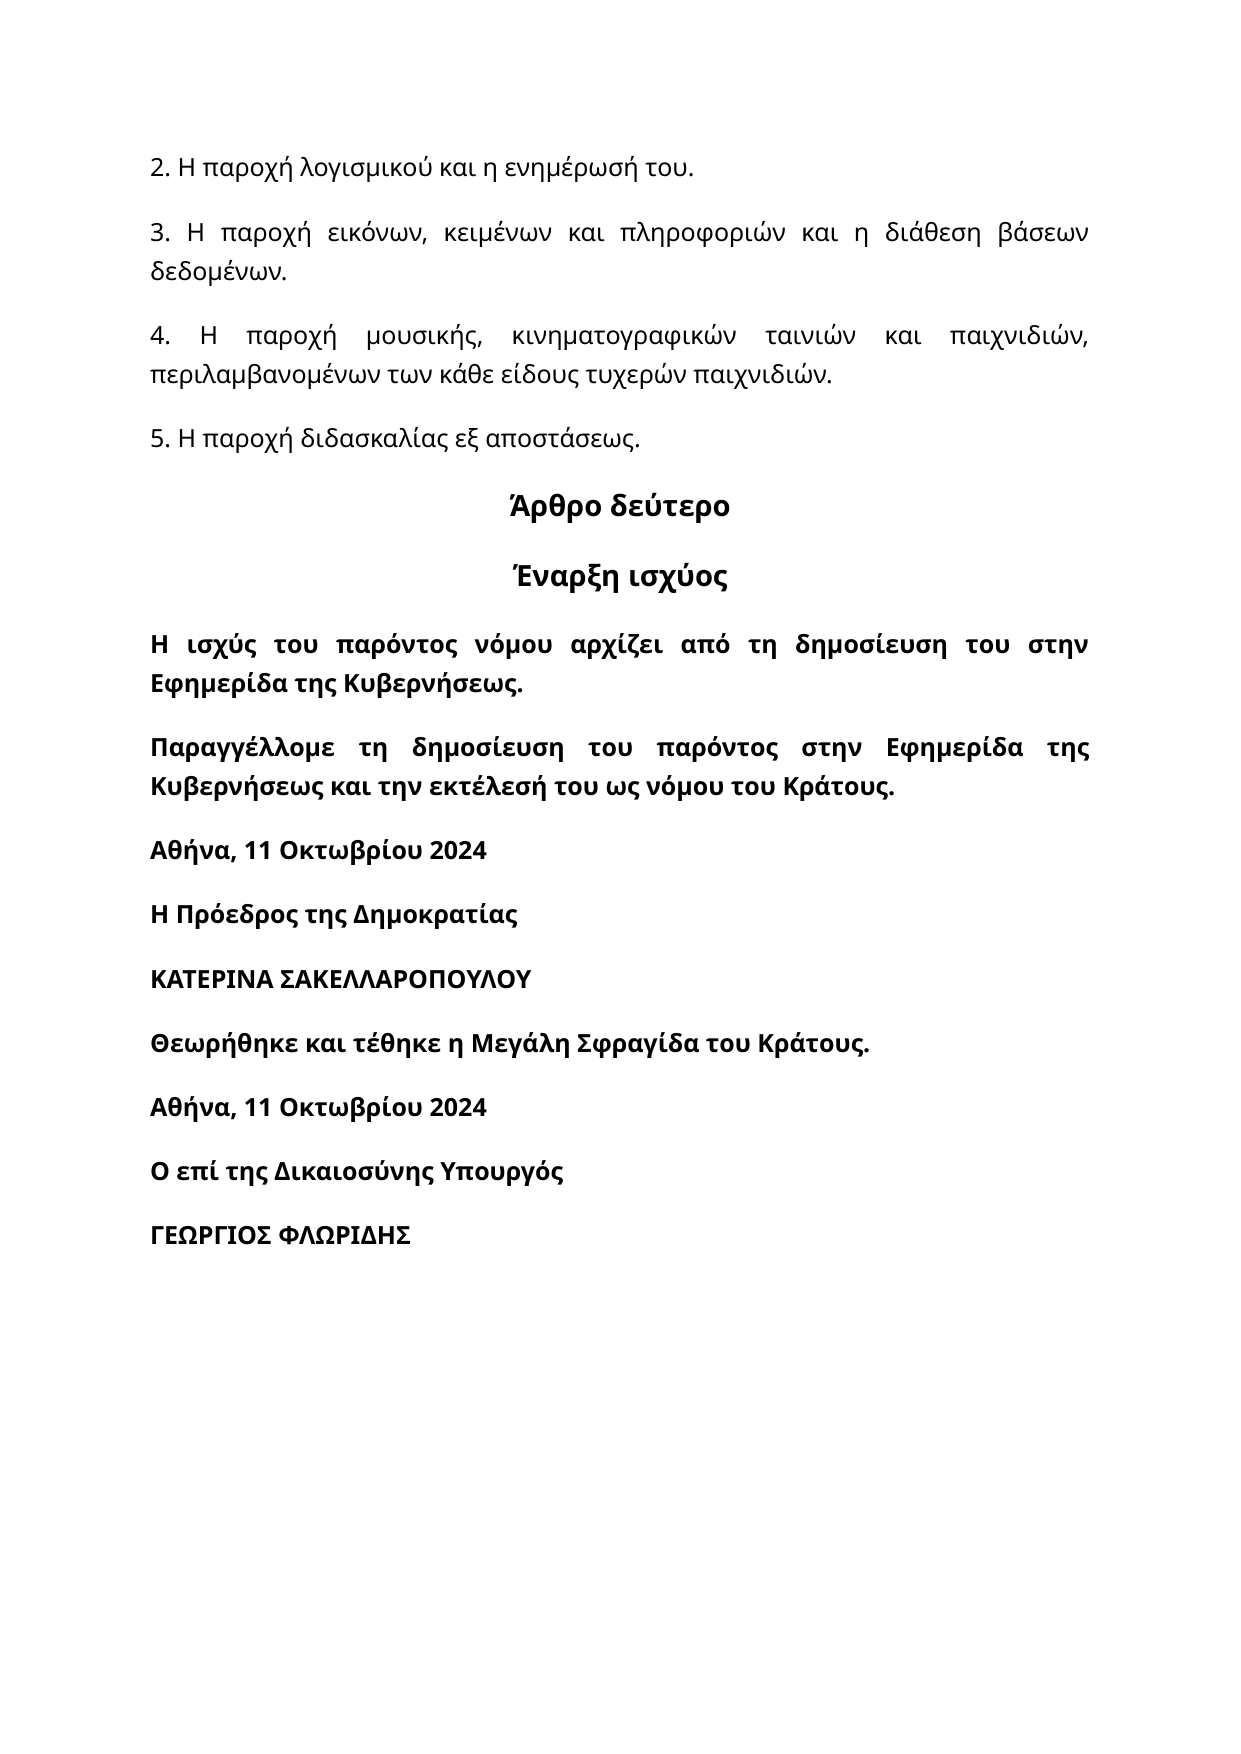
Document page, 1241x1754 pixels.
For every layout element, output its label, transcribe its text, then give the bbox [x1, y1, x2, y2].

text Παραγγέλλομε τη δημοσίευση του παρόντος στην Εφημερίδα της Κυβερνήσεως και την εκτέλεσή του ως νόμου του Κράτους. [150, 729, 1090, 803]
text Αθήνα, 11 Οκτωβρίου 2024 [150, 833, 1090, 867]
text ΓΕΩΡΓΙΟΣ ΦΛΩΡΙΔΗΣ [150, 1218, 1090, 1252]
text Αθήνα, 11 Οκτωβρίου 2024 [150, 1089, 1090, 1124]
text 4. Η παροχή μουσικής, κινηματογραφικών ταινιών και παιχνιδιών, περιλαμβανομένων των κάθε είδους τυχερών παιχνιδιών. [150, 317, 1090, 391]
text Η ισχύς του παρόντος νόμου αρχίζει από τη δημοσίευση του στην Εφημερίδα της Κυβερνήσεως. [150, 626, 1090, 699]
subtitle Έναρξη ισχύος [150, 556, 1090, 595]
text 5. Η παροχή διδασκαλίας εξ αποστάσεως. [150, 421, 1090, 455]
text 3. Η παροχή εικόνων, κειμένων και πληροφοριών και η διάθεση βάσεων δεδομένων. [150, 214, 1090, 287]
text Η Πρόεδρος της Δημοκρατίας [150, 897, 1090, 931]
subtitle Άρθρο δεύτερο [150, 485, 1090, 525]
text Θεωρήθηκε και τέθηκε η Μεγάλη Σφραγίδα του Κράτους. [150, 1025, 1090, 1059]
text ΚΑΤΕΡΙΝΑ ΣΑΚΕΛΛΑΡΟΠΟΥΛΟΥ [150, 961, 1090, 995]
text Ο επί της Δικαιοσύνης Υπουργός [150, 1154, 1090, 1188]
text 2. Η παροχή λογισμικού και η ενημέρωσή του. [150, 150, 1090, 184]
